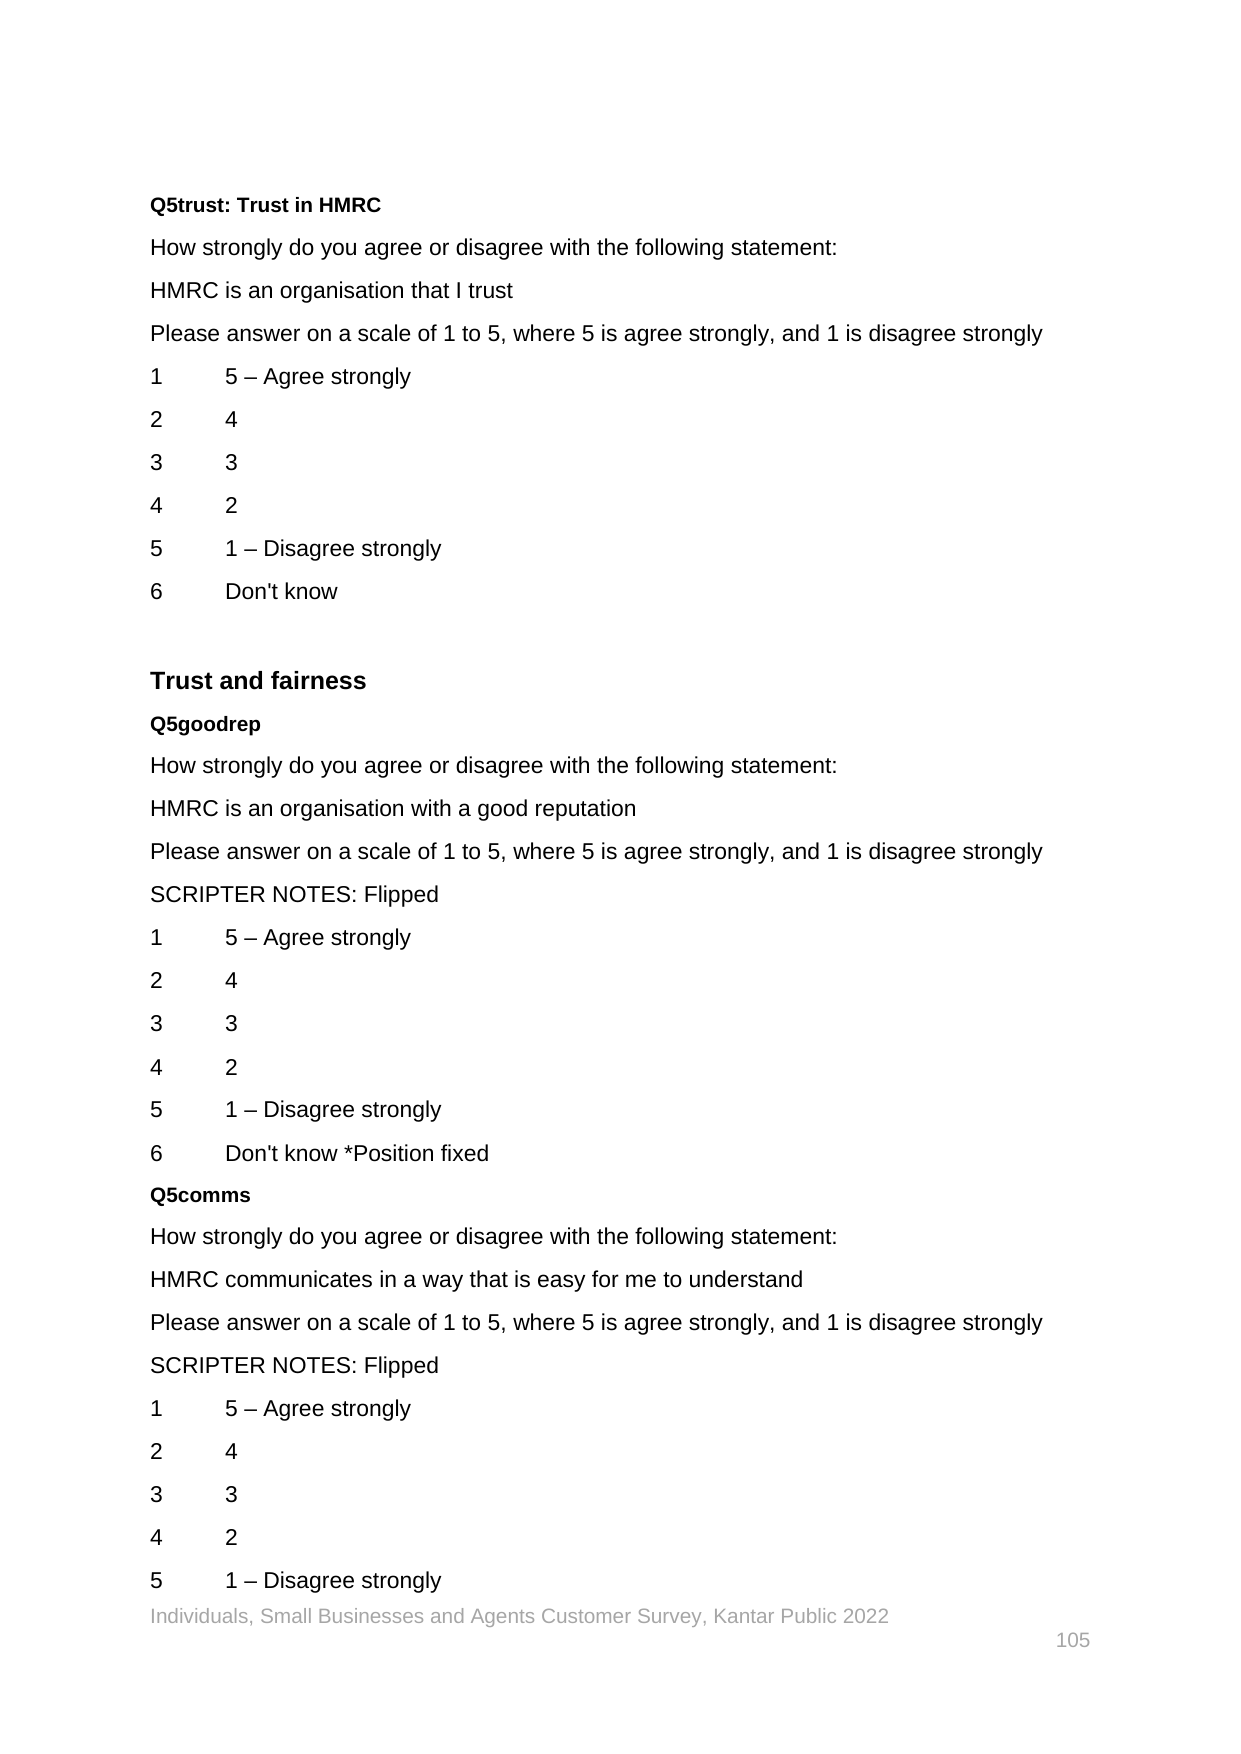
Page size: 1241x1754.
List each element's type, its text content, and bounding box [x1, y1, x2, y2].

text 5 1 – Disagree strongly [150, 1096, 1090, 1123]
text 3 3 [150, 449, 1090, 475]
text HMRC is an organisation with a good reputation [150, 795, 1090, 822]
text 4 2 [150, 1053, 1090, 1080]
text Trust and fairness [150, 666, 1090, 695]
text Q5trust: Trust in HMRC [150, 193, 1090, 217]
text 1 5 – Agree strongly [150, 363, 1090, 389]
text 4 2 [150, 492, 1090, 518]
text 5 1 – Disagree strongly [150, 535, 1090, 561]
text 2 4 [150, 406, 1090, 432]
text 1 5 – Agree strongly [150, 924, 1090, 951]
text HMRC communicates in a way that is easy for me to understand [150, 1266, 1090, 1292]
text 2 4 [150, 1438, 1090, 1464]
text 1 5 – Agree strongly [150, 1395, 1090, 1422]
text How strongly do you agree or disagree with the following statement: [150, 1223, 1090, 1249]
text 3 3 [150, 1481, 1090, 1508]
text HMRC is an organisation that I trust [150, 277, 1090, 303]
text Please answer on a scale of 1 to 5, where 5 is agree strongly, and 1 is disagree strongly [150, 1309, 1090, 1336]
text Please answer on a scale of 1 to 5, where 5 is agree strongly, and 1 is disagree strongly [150, 320, 1090, 346]
text 4 2 [150, 1524, 1090, 1551]
text SCRIPTER NOTES: Flipped [150, 881, 1090, 908]
text 3 3 [150, 1010, 1090, 1037]
text How strongly do you agree or disagree with the following statement: [150, 234, 1090, 260]
text 2 4 [150, 967, 1090, 994]
text 5 1 – Disagree strongly [150, 1567, 1090, 1594]
text 6 Don't know *Position fixed [150, 1139, 1090, 1166]
text 6 Don't know [150, 578, 1090, 604]
text SCRIPTER NOTES: Flipped [150, 1352, 1090, 1378]
text Q5comms [150, 1182, 1090, 1206]
text How strongly do you agree or disagree with the following statement: [150, 752, 1090, 779]
text Please answer on a scale of 1 to 5, where 5 is agree strongly, and 1 is disagree strongly [150, 838, 1090, 865]
text Q5goodrep [150, 712, 1090, 736]
